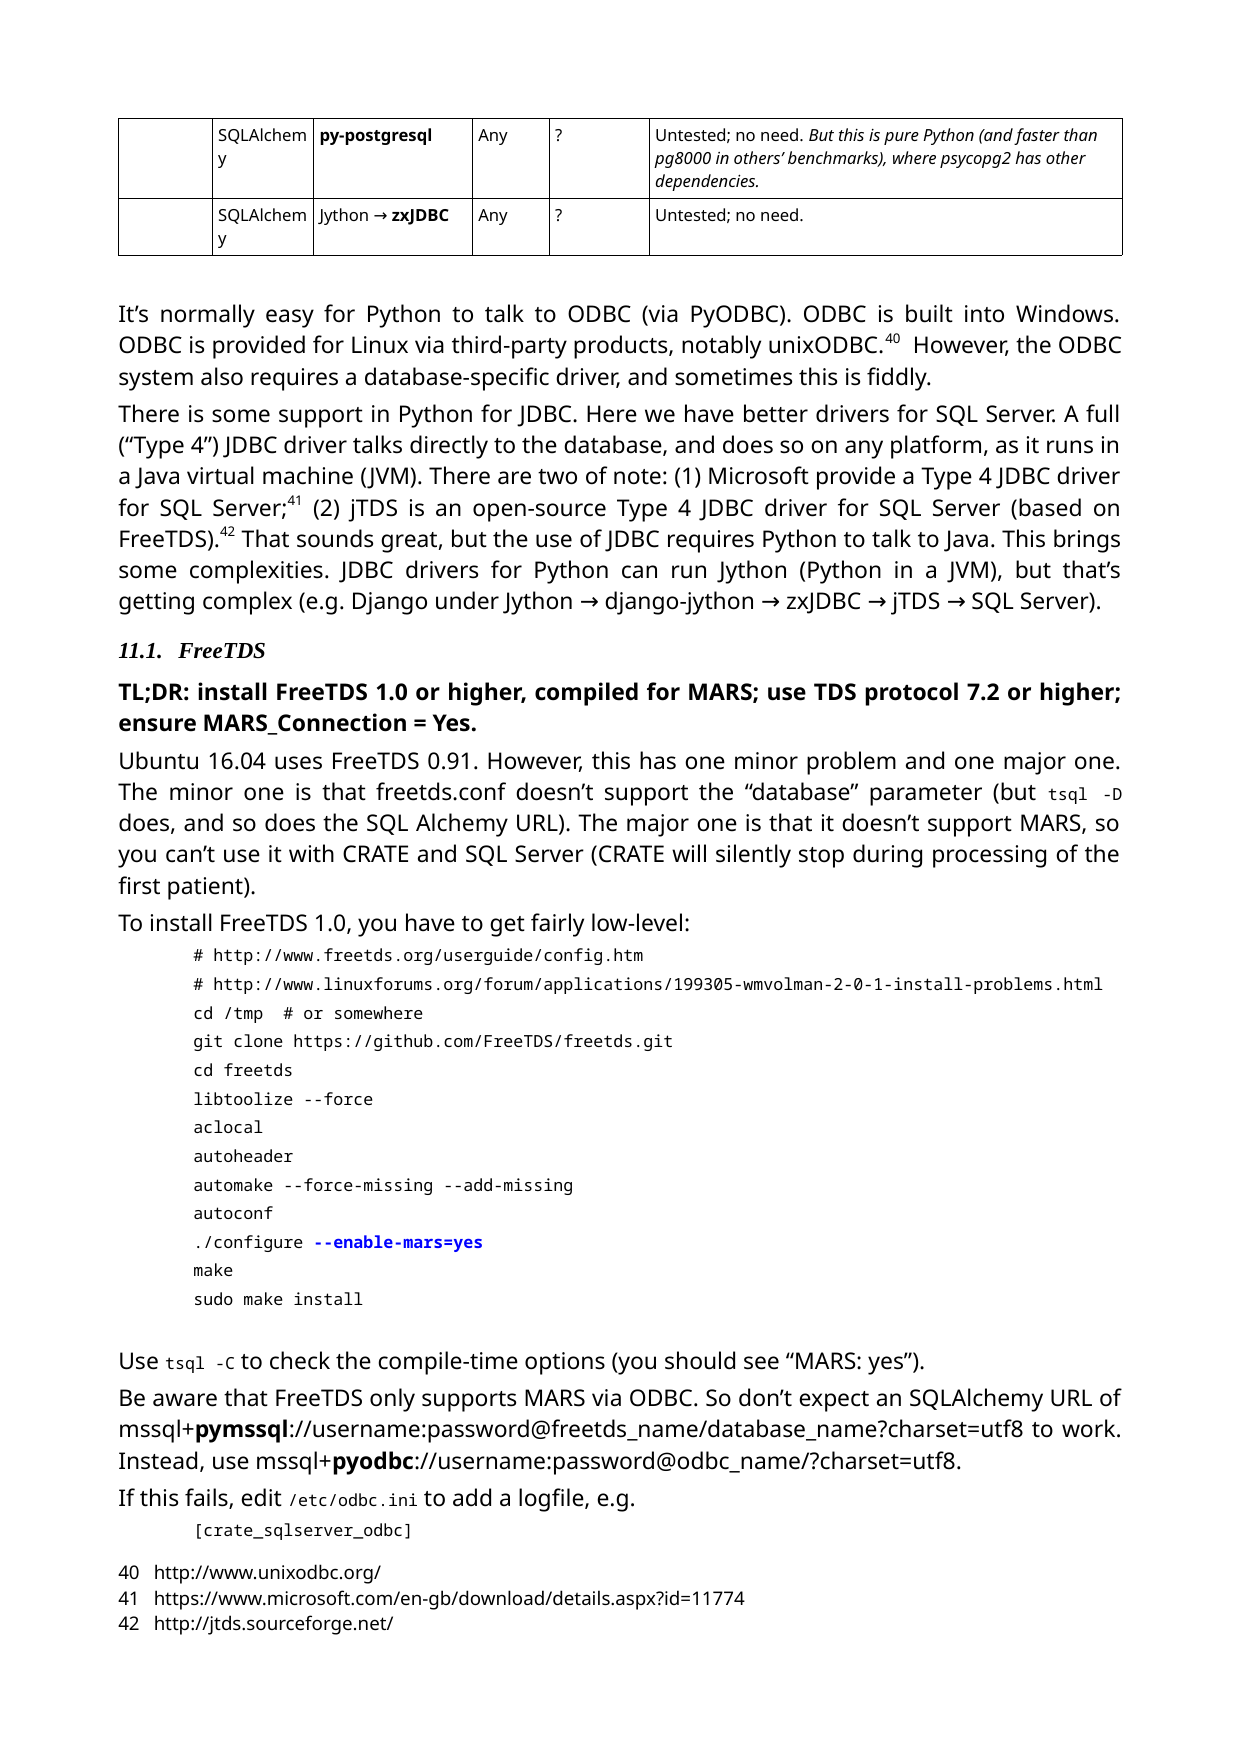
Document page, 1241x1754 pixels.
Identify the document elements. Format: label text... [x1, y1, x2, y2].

text cd freetds [118, 1058, 1122, 1081]
text http://www.unixodbc.org/ [118, 1559, 1122, 1585]
text ./configure --enable-mars=yes [118, 1230, 1122, 1253]
text It’s normally easy for Python to talk to ODBC (via PyODBC). ODBC is built into Windows. ODBC is provided for Linux via third-party products, notably unixODBC. However, the ODBC system also requires a database-specific driver, and sometimes this is fiddly. [118, 298, 1122, 392]
text aclocal [118, 1116, 1122, 1138]
text To install FreeTDS 1.0, you have to get fairly low-level: [118, 907, 1122, 938]
text make [118, 1259, 1122, 1282]
text Ubuntu 16.04 uses FreeTDS 0.91. However, this has one minor problem and one major one. The minor one is that freetds.conf doesn’t support the “database” parameter (but tsql -D does, and so does the SQL Alchemy URL). The major one is that it doesn’t support MARS, so you can’t use it with CRATE and SQL Server (CRATE will silently stop during processing of the first patient). [118, 744, 1122, 901]
subtitle FreeTDS [118, 637, 1122, 664]
text Use tsql -C to check the compile-time options (you should see “MARS: yes”). [118, 1345, 1122, 1376]
text http://jtds.sourceforge.net/ [118, 1610, 1122, 1636]
text git clone https://github.com/FreeTDS/freetds.git [118, 1030, 1122, 1053]
table_cell ? [550, 119, 649, 198]
table_cell [119, 199, 212, 255]
table_cell Untested; no need. [650, 199, 1122, 255]
text If this fails, edit /etc/odbc.ini to add a logfile, e.g. [118, 1482, 1122, 1513]
text TL;DR: install FreeTDS 1.0 or higher, compiled for MARS; use TDS protocol 7.2 or higher; ensure MARS_Connection = Yes. [118, 676, 1122, 739]
table_cell py-postgresql [314, 119, 472, 198]
table_cell SQLAlchemy [213, 199, 313, 255]
text autoconf [118, 1202, 1122, 1224]
table_cell [119, 119, 212, 198]
text libtoolize --force [118, 1087, 1122, 1110]
text https://www.microsoft.com/en-gb/download/details.aspx?id=11774 [118, 1585, 1122, 1610]
table_cell Jython → zxJDBC [314, 199, 472, 255]
text sudo make install [118, 1288, 1122, 1310]
text # http://www.linuxforums.org/forum/applications/199305-wmvolman-2-0-1-install-problems.html [118, 973, 1122, 995]
table_cell Any [473, 119, 549, 198]
table_cell Any [473, 199, 549, 255]
text # http://www.freetds.org/userguide/config.htm [118, 944, 1122, 967]
text cd /tmp # or somewhere [118, 1001, 1122, 1024]
table_cell Untested; no need. But this is pure Python (and faster than pg8000 in others’ benchmarks), where psycopg2 has other dependencies. [650, 119, 1122, 198]
text [crate_sqlserver_odbc] [118, 1519, 1122, 1542]
text There is some support in Python for JDBC. Here we have better drivers for SQL Server. A full (“Type 4”) JDBC driver talks directly to the database, and does so on any platform, as it runs in a Java virtual machine (JVM). There are two of note: (1) Microsoft provide a Type 4 JDBC driver for SQL Server; (2) jTDS is an open-source Type 4 JDBC driver for SQL Server (based on FreeTDS). That sounds great, but the use of JDBC requires Python to talk to Java. This brings some complexities. JDBC drivers for Python can run Jython (Python in a JVM), but that’s getting complex (e.g. Django under Jython → django-jython → zxJDBC → jTDS → SQL Server). [118, 398, 1122, 616]
text Be aware that FreeTDS only supports MARS via ODBC. So don’t expect an SQLAlchemy URL of mssql+pymssql://username:password@freetds_name/database_name?charset=utf8 to work. Instead, use mssql+pyodbc://username:password@odbc_name/?charset=utf8. [118, 1382, 1122, 1476]
table_cell SQLAlchemy [213, 119, 313, 198]
table_cell ? [550, 199, 649, 255]
text autoheader [118, 1144, 1122, 1167]
text automake --force-missing --add-missing [118, 1173, 1122, 1196]
